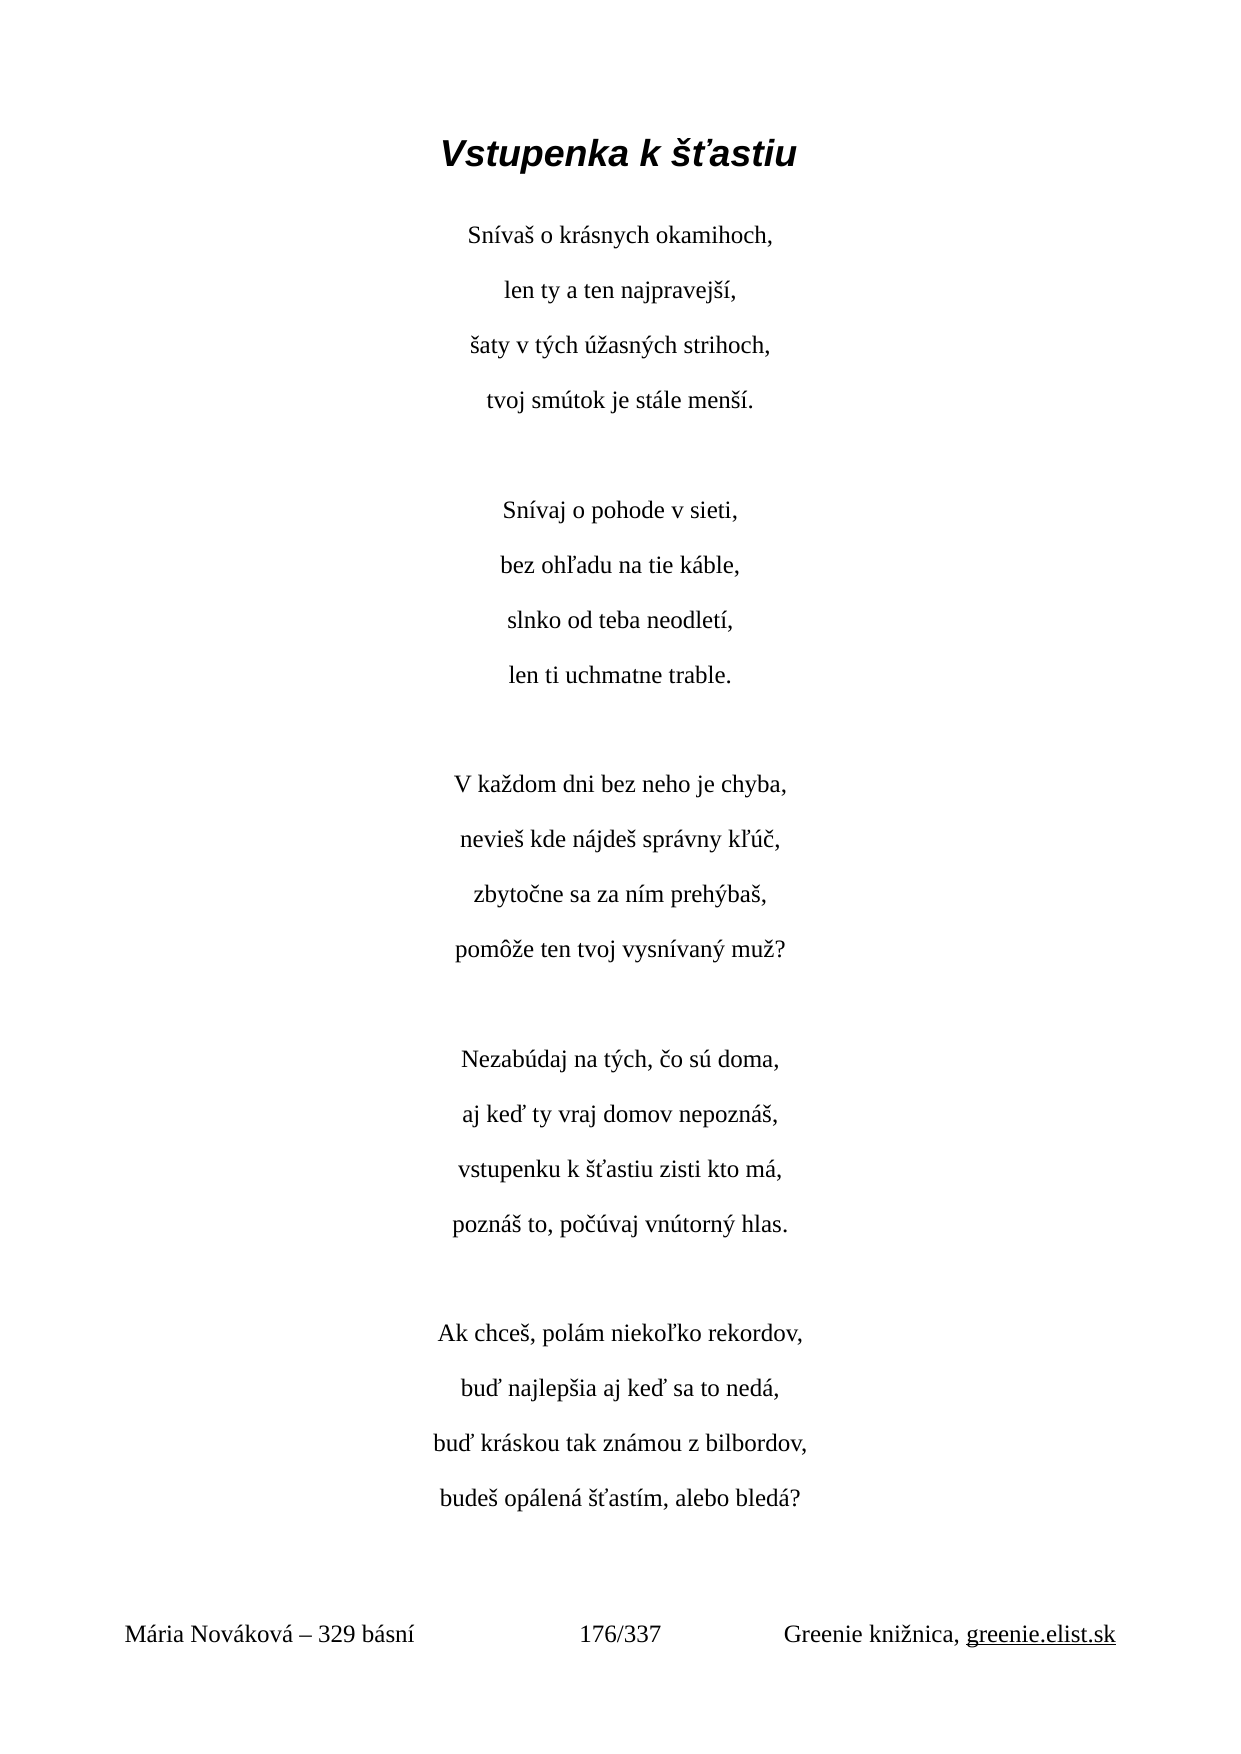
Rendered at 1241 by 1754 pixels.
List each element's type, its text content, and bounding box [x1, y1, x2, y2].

text Nezabúdaj na tých, čo sú doma, [106, 1044, 1134, 1073]
text poznáš to, počúvaj vnútorný hlas. [106, 1209, 1134, 1237]
text nevieš kde nájdeš správny kľúč, [106, 824, 1134, 853]
text šaty v tých úžasných strihoch, [106, 330, 1134, 359]
text budeš opálená šťastím, alebo bledá? [106, 1483, 1134, 1512]
text Snívaj o pohode v sieti, [106, 495, 1134, 524]
text Ak chceš, polám niekoľko rekordov, [106, 1318, 1134, 1347]
text len ty a ten najpravejší, [106, 275, 1134, 304]
text tvoj smútok je stále menší. [106, 385, 1134, 414]
text pomôže ten tvoj vysnívaný muž? [106, 934, 1134, 963]
text zbytočne sa za ním prehýbaš, [106, 879, 1134, 908]
text buď kráskou tak známou z bilbordov, [106, 1428, 1134, 1457]
text len ti uchmatne trable. [106, 660, 1134, 688]
text Snívaš o krásnych okamihoch, [106, 221, 1134, 249]
text aj keď ty vraj domov nepoznáš, [106, 1099, 1134, 1128]
subtitle Vstupenka k šťastiu [106, 131, 1134, 174]
text vstupenku k šťastiu zisti kto má, [106, 1154, 1134, 1182]
text bez ohľadu na tie káble, [106, 550, 1134, 579]
text V každom dni bez neho je chyba, [106, 769, 1134, 798]
text slnko od teba neodletí, [106, 605, 1134, 633]
text buď najlepšia aj keď sa to nedá, [106, 1373, 1134, 1402]
